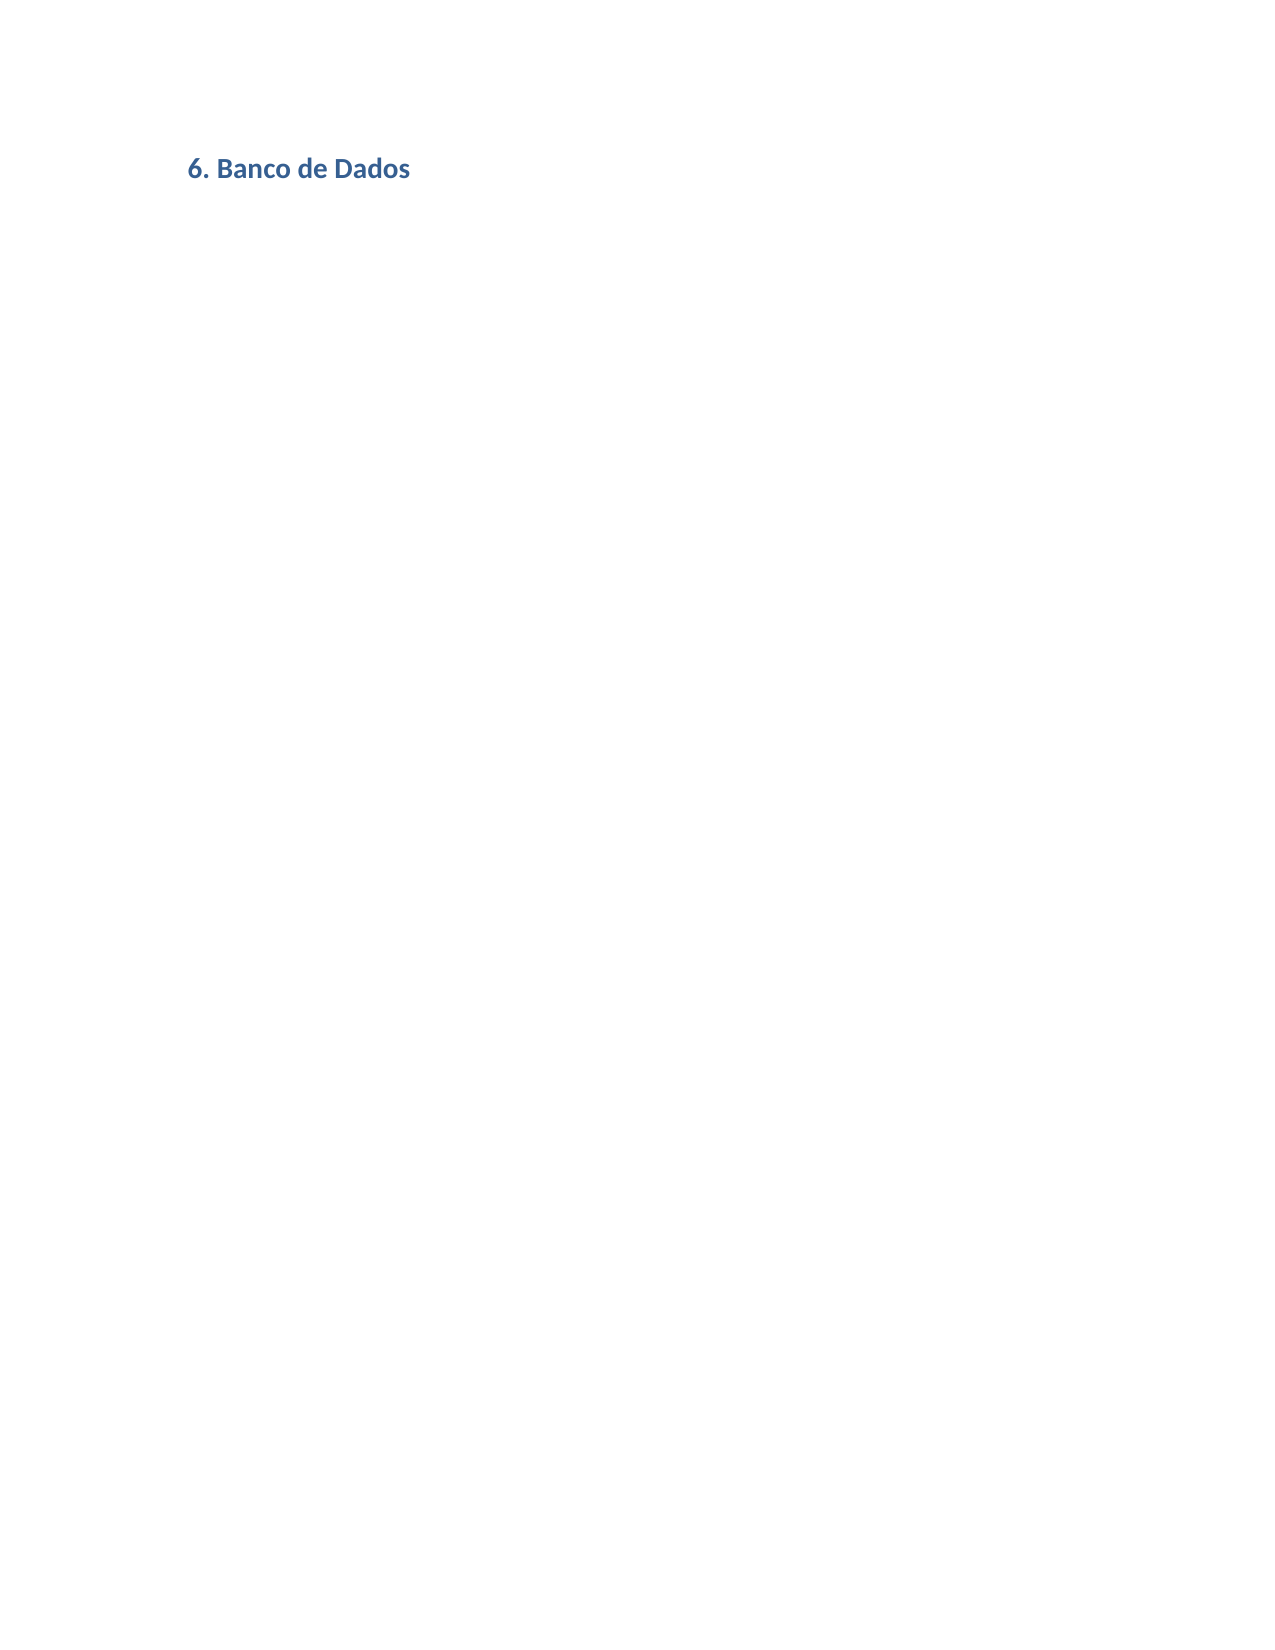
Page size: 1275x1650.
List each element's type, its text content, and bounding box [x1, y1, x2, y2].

subtitle 6. Banco de Dados [187, 150, 1087, 186]
